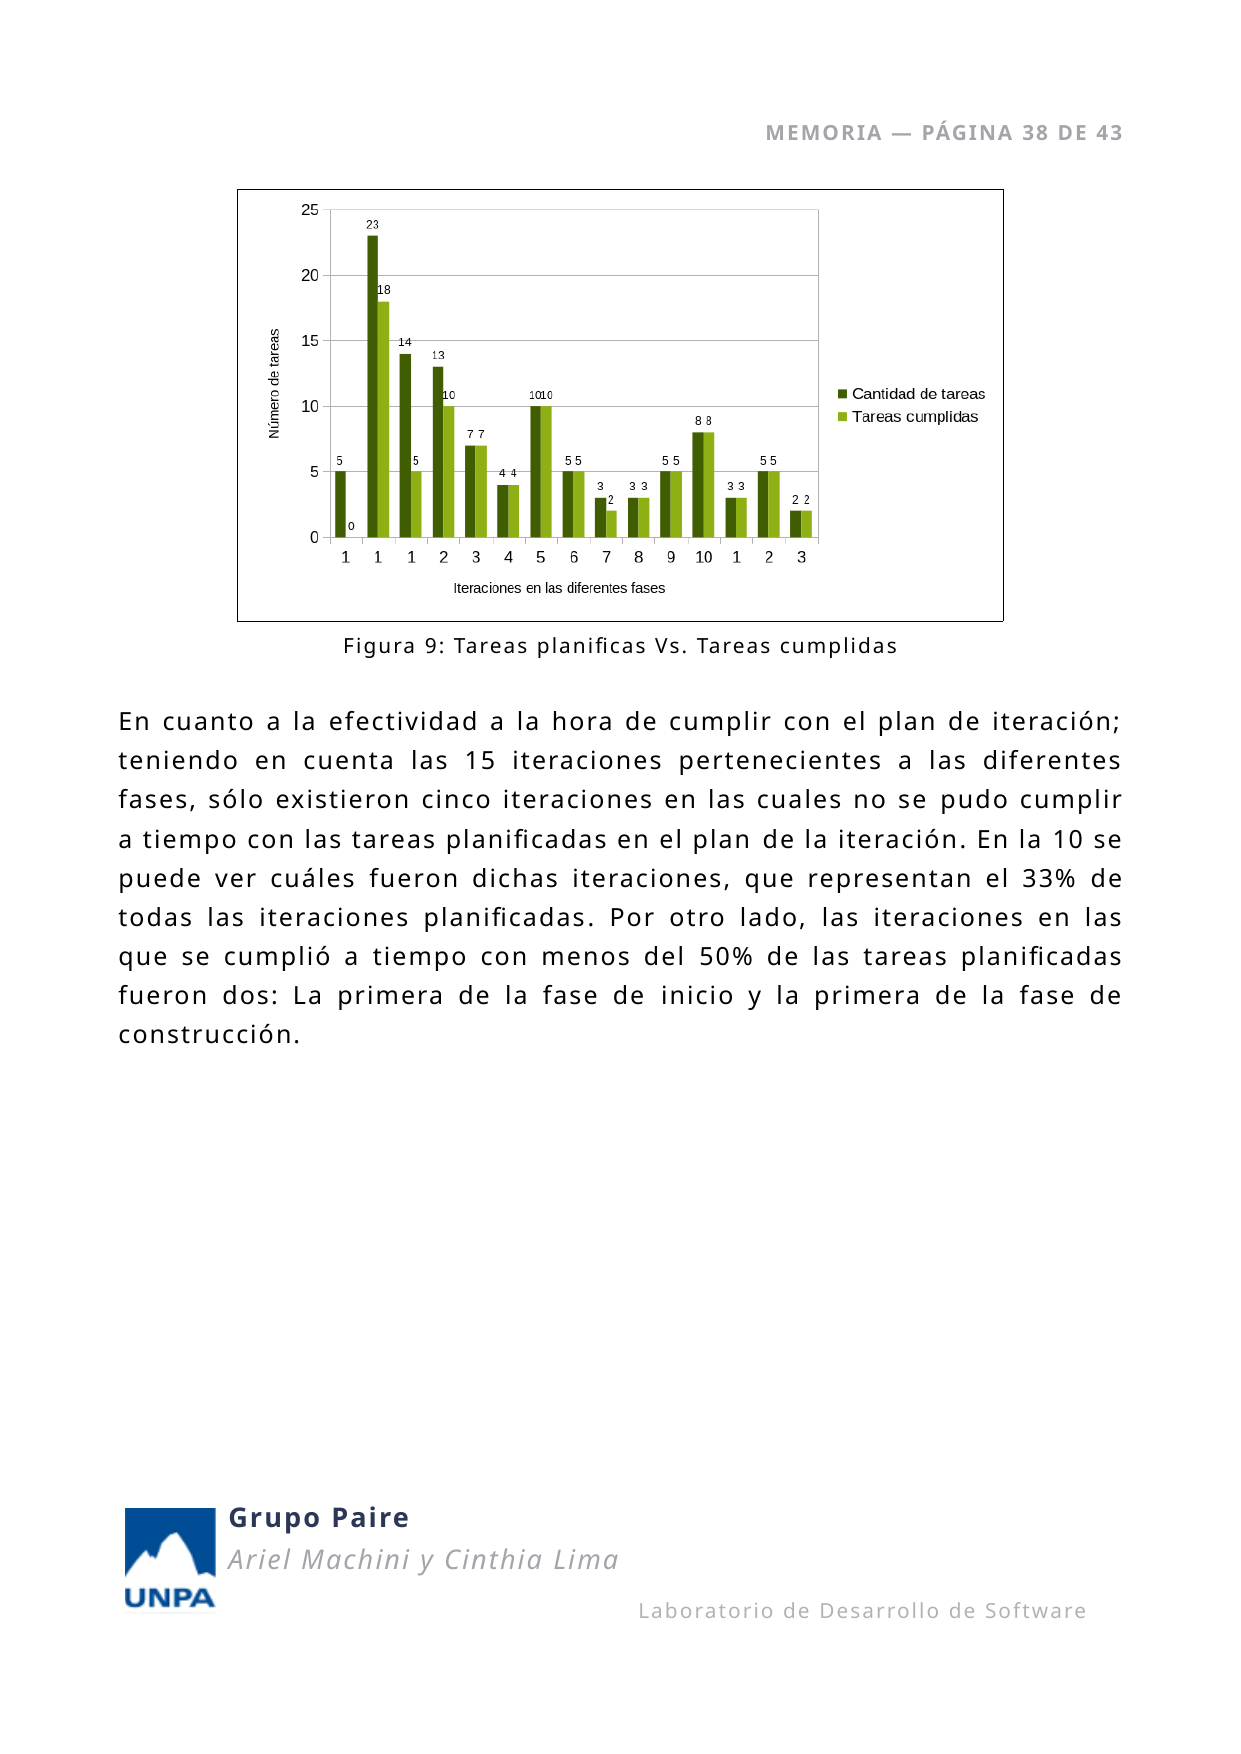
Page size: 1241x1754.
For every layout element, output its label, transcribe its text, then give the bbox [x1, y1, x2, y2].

text [238, 190, 1003, 621]
text Figura 9: Tareas planificas Vs. Tareas cumplidas [237, 622, 1003, 659]
text En cuanto a la efectividad a la hora de cumplir con el plan de iteración; teniendo en cuenta las 15 iteraciones pertenecientes a las diferentes fases, sólo existieron cinco iteraciones en las cuales no se pudo cumplir a tiempo con las tareas planificadas en el plan de la iteración. En la 10 se puede ver cuáles fueron dichas iteraciones, que representan el 33% de todas las iteraciones planificadas. Por otro lado, las iteraciones en las que se cumplió a tiempo con menos del 50% de las tareas planificadas fueron dos: La primera de la fase de inicio y la primera de la fase de construcción. [118, 704, 1122, 1051]
picture [240, 191, 1000, 618]
picture [125, 1508, 216, 1614]
